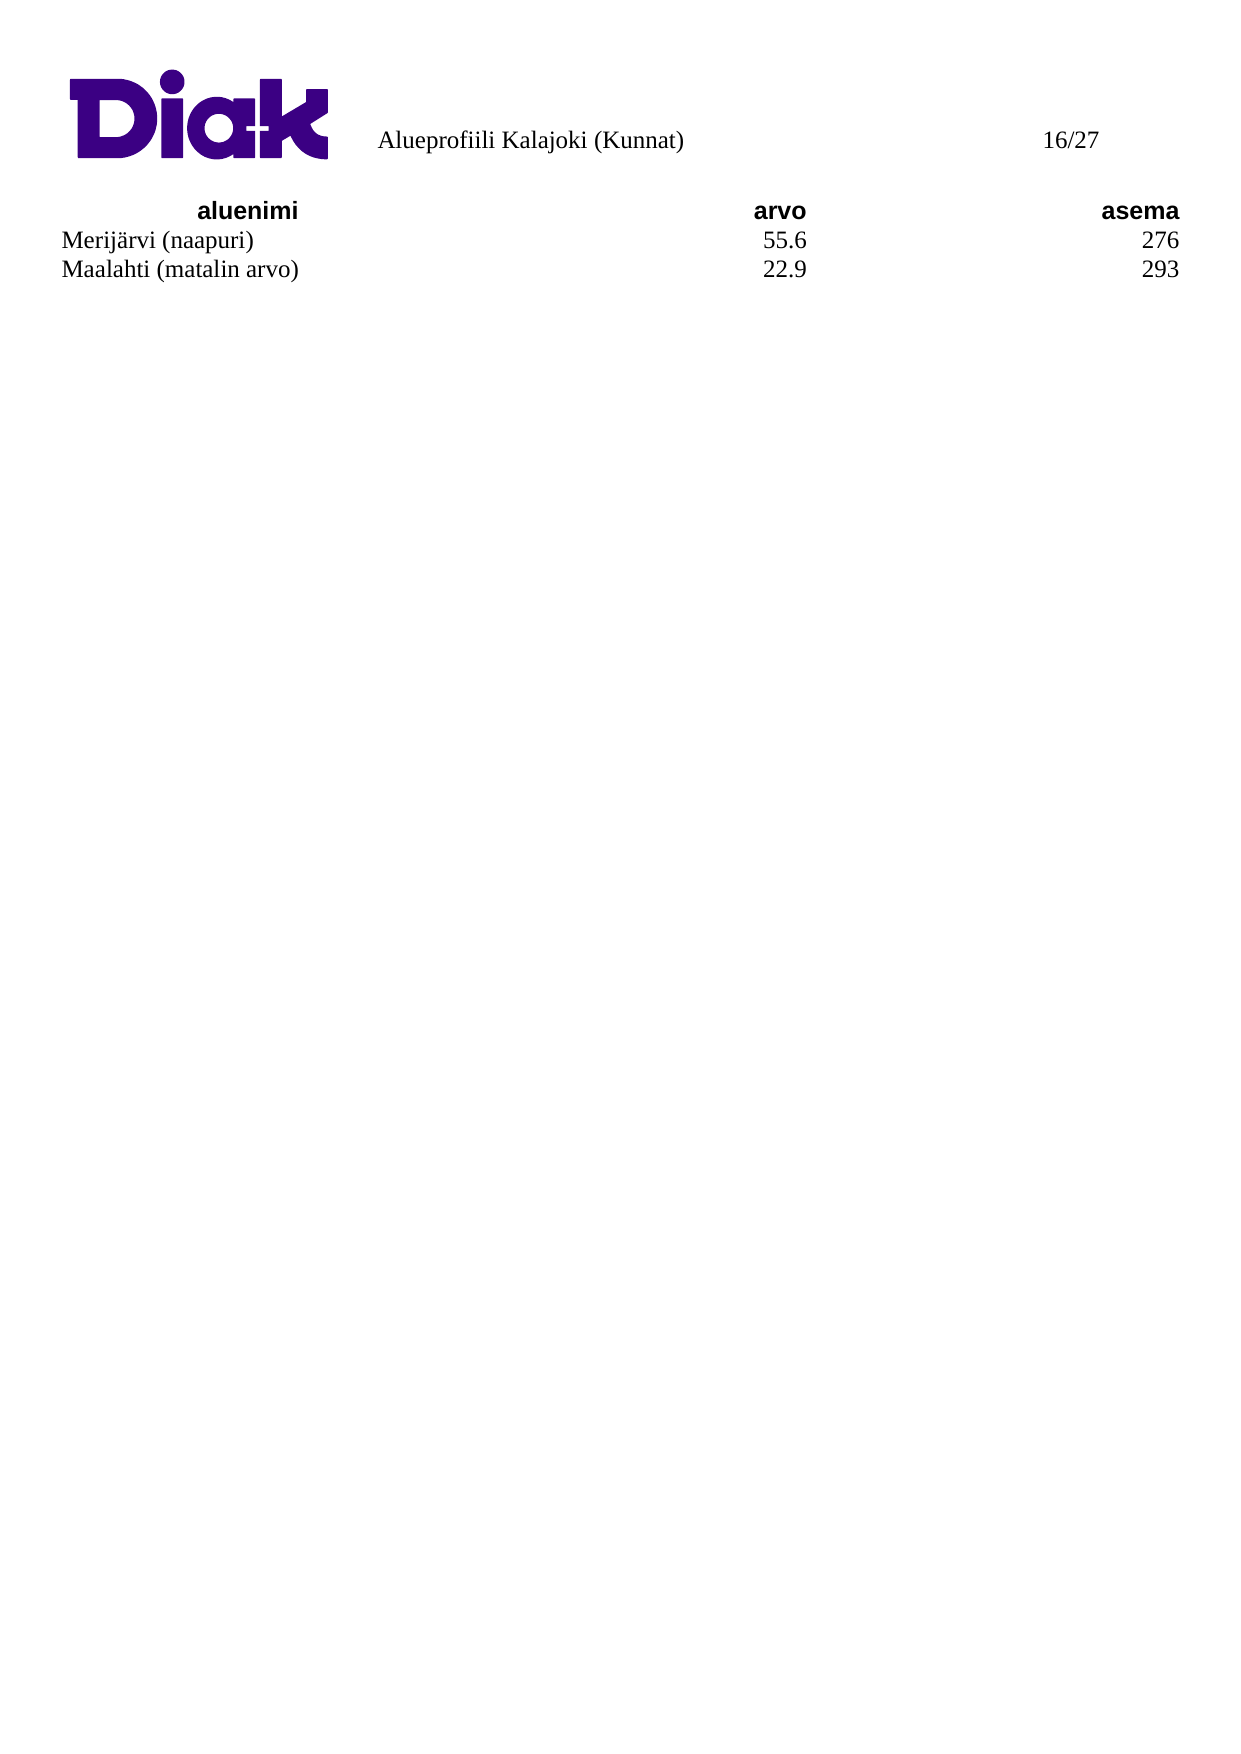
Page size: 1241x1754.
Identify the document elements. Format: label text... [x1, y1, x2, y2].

table_cell Merijärvi (naapuri) [61, 225, 434, 254]
table_cell Maalahti (matalin arvo) [61, 254, 434, 282]
table_cell 276 [806, 225, 1179, 254]
table_header asema [806, 196, 1179, 225]
table_cell 22.9 [434, 254, 806, 282]
table_header arvo [434, 196, 806, 225]
table_cell 293 [806, 254, 1179, 282]
table_cell 55.6 [434, 225, 806, 254]
table_header aluenimi [61, 196, 434, 225]
